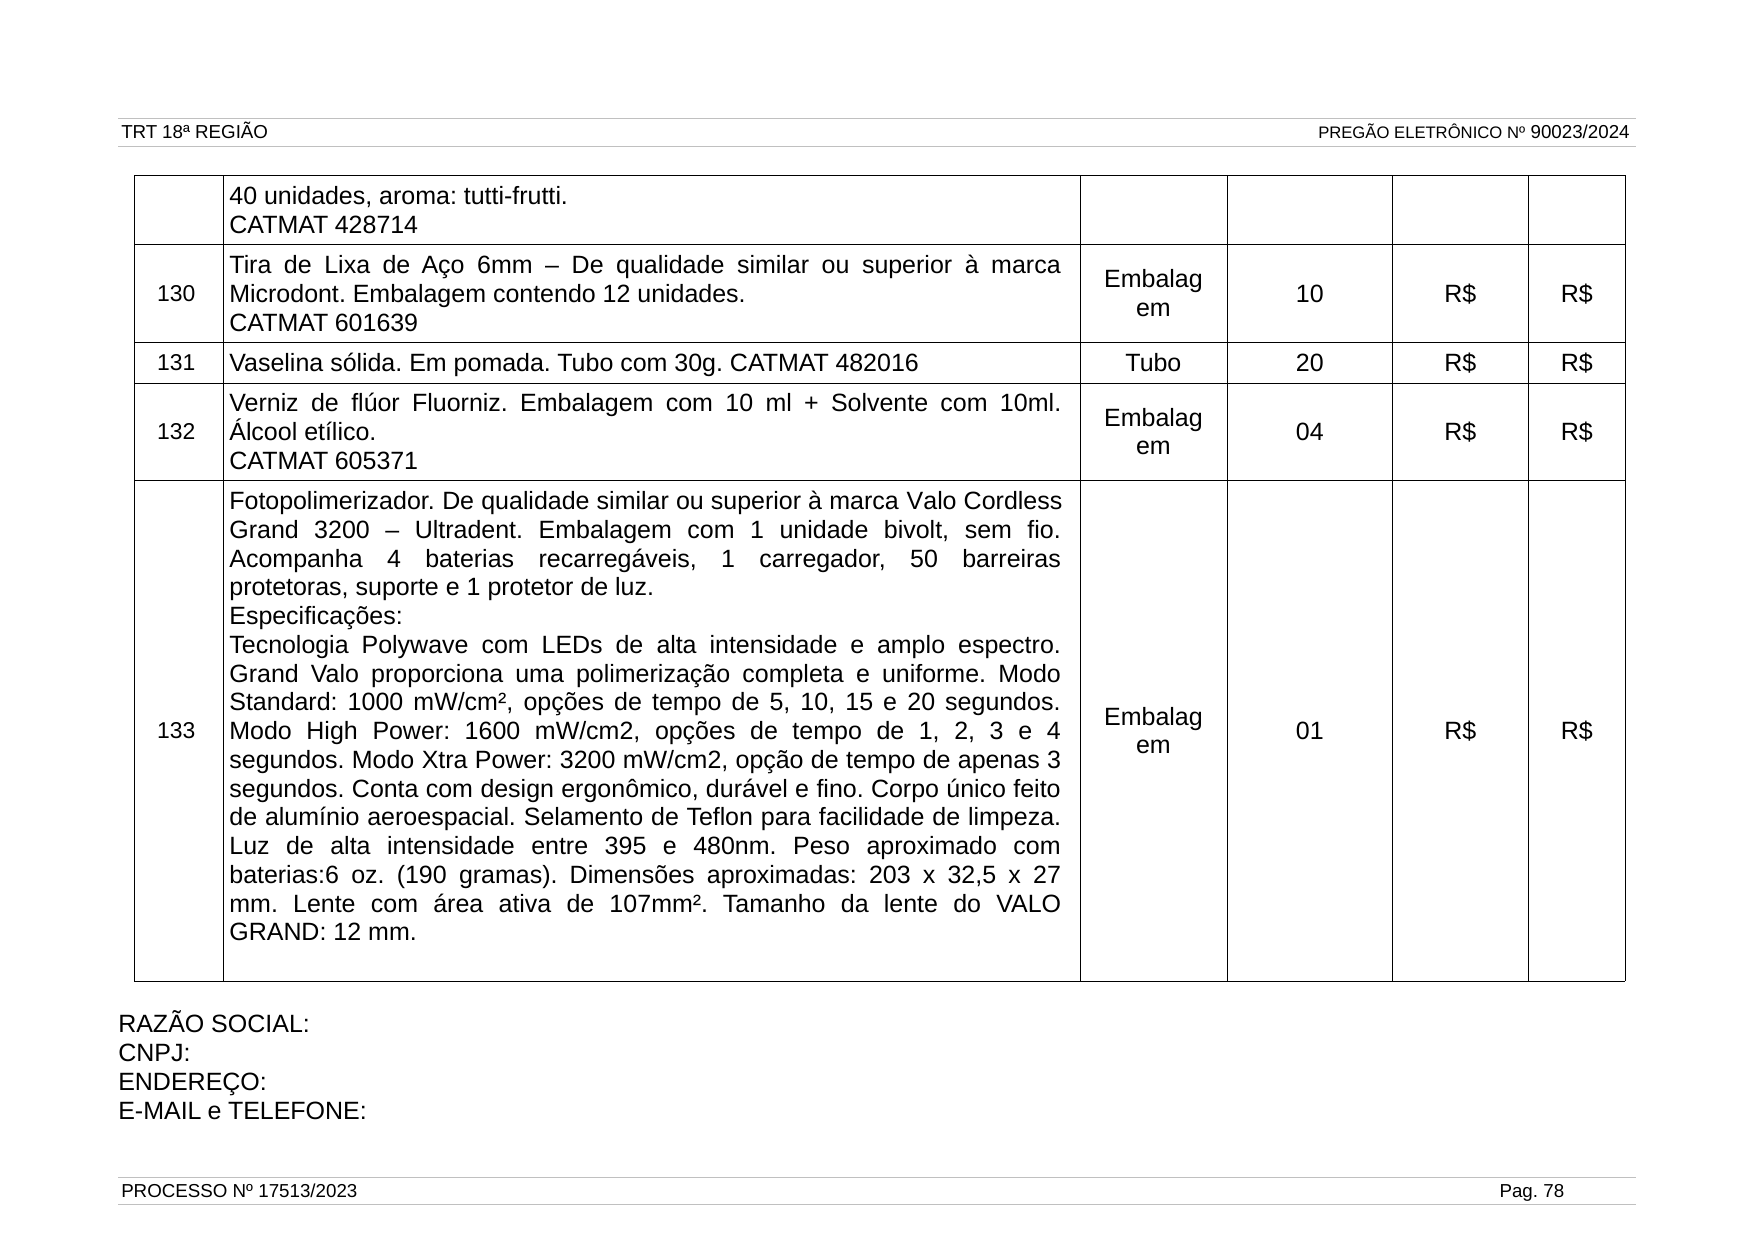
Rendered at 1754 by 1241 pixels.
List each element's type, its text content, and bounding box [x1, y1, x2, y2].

table_cell Vaselina sólida. Em pomada. Tubo com 30g. CATMAT 482016 [224, 343, 1080, 382]
text E-MAIL e TELEFONE: [118, 1096, 1636, 1124]
table_cell 01 [1228, 481, 1392, 981]
table_cell R$ [1529, 343, 1625, 382]
table_cell Tubo [1081, 343, 1227, 382]
table_cell Verniz de flúor Fluorniz. Embalagem com 10 ml + Solvente com 10ml. Álcool etílico. CATMAT 605371 [224, 384, 1080, 480]
table_cell 04 [1228, 384, 1392, 480]
table_cell Embalagem [1081, 481, 1227, 981]
text RAZÃO SOCIAL: [118, 1009, 1636, 1038]
table_cell Embalagem [1081, 245, 1227, 342]
table_cell 132 [135, 384, 223, 480]
table_cell Tira de Lixa de Aço 6mm – De qualidade similar ou superior à marca Microdont. Embalagem contendo 12 unidades. CATMAT 601639 [224, 245, 1080, 342]
table_cell [1393, 176, 1528, 244]
table_cell 131 [135, 343, 223, 382]
table_cell 20 [1228, 343, 1392, 382]
table_cell [1081, 176, 1227, 244]
table_cell [1529, 176, 1625, 244]
table_cell R$ [1529, 384, 1625, 480]
table_cell R$ [1393, 245, 1528, 342]
text ENDEREÇO: [118, 1067, 1636, 1096]
table_cell R$ [1393, 384, 1528, 480]
table_cell R$ [1393, 343, 1528, 382]
table_cell 133 [135, 481, 223, 981]
text CNPJ: [118, 1038, 1636, 1067]
table_cell 40 unidades, aroma: tutti-frutti. CATMAT 428714 [224, 176, 1080, 244]
table_cell R$ [1393, 481, 1528, 981]
table_cell 10 [1228, 245, 1392, 342]
table_cell Embalagem [1081, 384, 1227, 480]
table_cell Fotopolimerizador. De qualidade similar ou superior à marca Valo Cordless Grand 3200 – Ultradent. Embalagem com 1 unidade bivolt, sem fio. Acompanha 4 baterias recarregáveis, 1 carregador, 50 barreiras protetoras, suporte e 1 protetor de luz. Especificações: Tecnologia Polywave com LEDs de alta intensidade e amplo espectro. Grand Valo proporciona uma polimerização completa e uniforme. Modo Standard: 1000 mW/cm², opções de tempo de 5, 10, 15 e 20 segundos. Modo High Power: 1600 mW/cm2, opções de tempo de 1, 2, 3 e 4 segundos. Modo Xtra Power: 3200 mW/cm2, opção de tempo de apenas 3 segundos. Conta com design ergonômico, durável e fino. Corpo único feito de alumínio aeroespacial. Selamento de Teflon para facilidade de limpeza. Luz de alta intensidade entre 395 e 480nm. Peso aproximado com baterias:6 oz. (190 gramas). Dimensões aproximadas: 203 x 32,5 x 27 mm. Lente com área ativa de 107mm². Tamanho da lente do VALO GRAND: 12 mm. [224, 481, 1080, 981]
table_cell R$ [1529, 481, 1625, 981]
table_cell [135, 176, 223, 244]
table_cell R$ [1529, 245, 1625, 342]
table_cell [1228, 176, 1392, 244]
table_cell 130 [135, 245, 223, 342]
